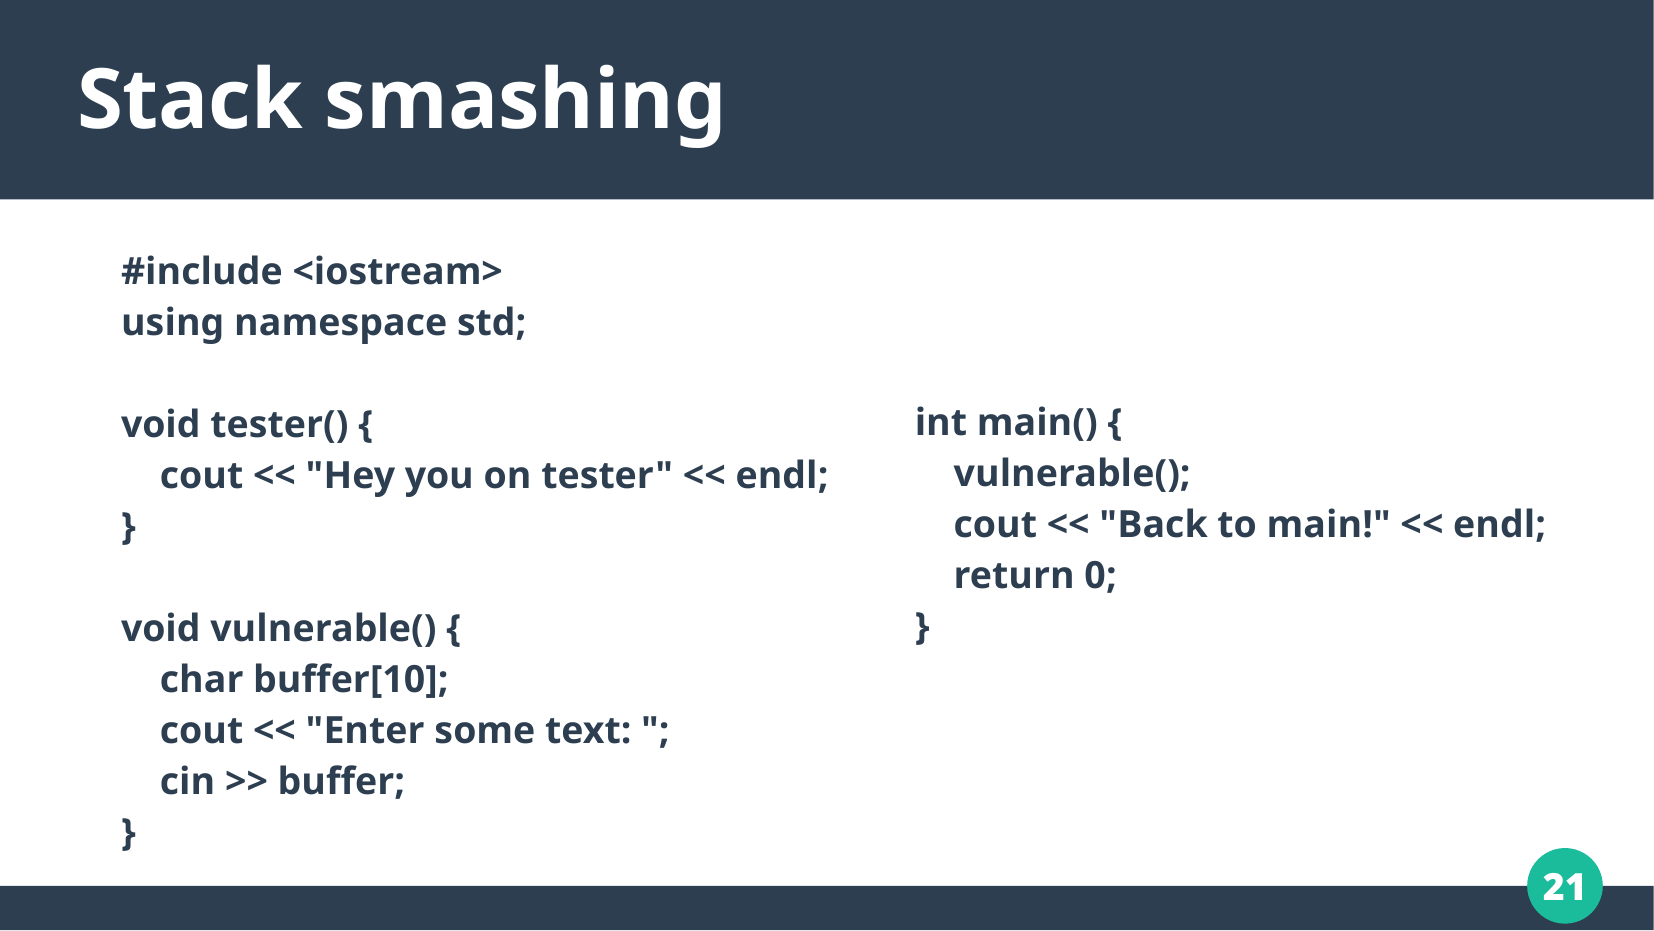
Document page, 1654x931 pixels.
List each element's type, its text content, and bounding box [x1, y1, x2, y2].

text_box int main() { vulnerable(); cout << "Back to main!" << endl; return 0; } [900, 337, 1562, 710]
text_box #include <iostream> using namespace std; void tester() { cout << "Hey you on tester" << endl; } void vulnerable() { char buffer[10]; cout << "Enter some text: "; cin >> buffer; } [106, 262, 901, 890]
title Stack smashing [77, 37, 1613, 156]
